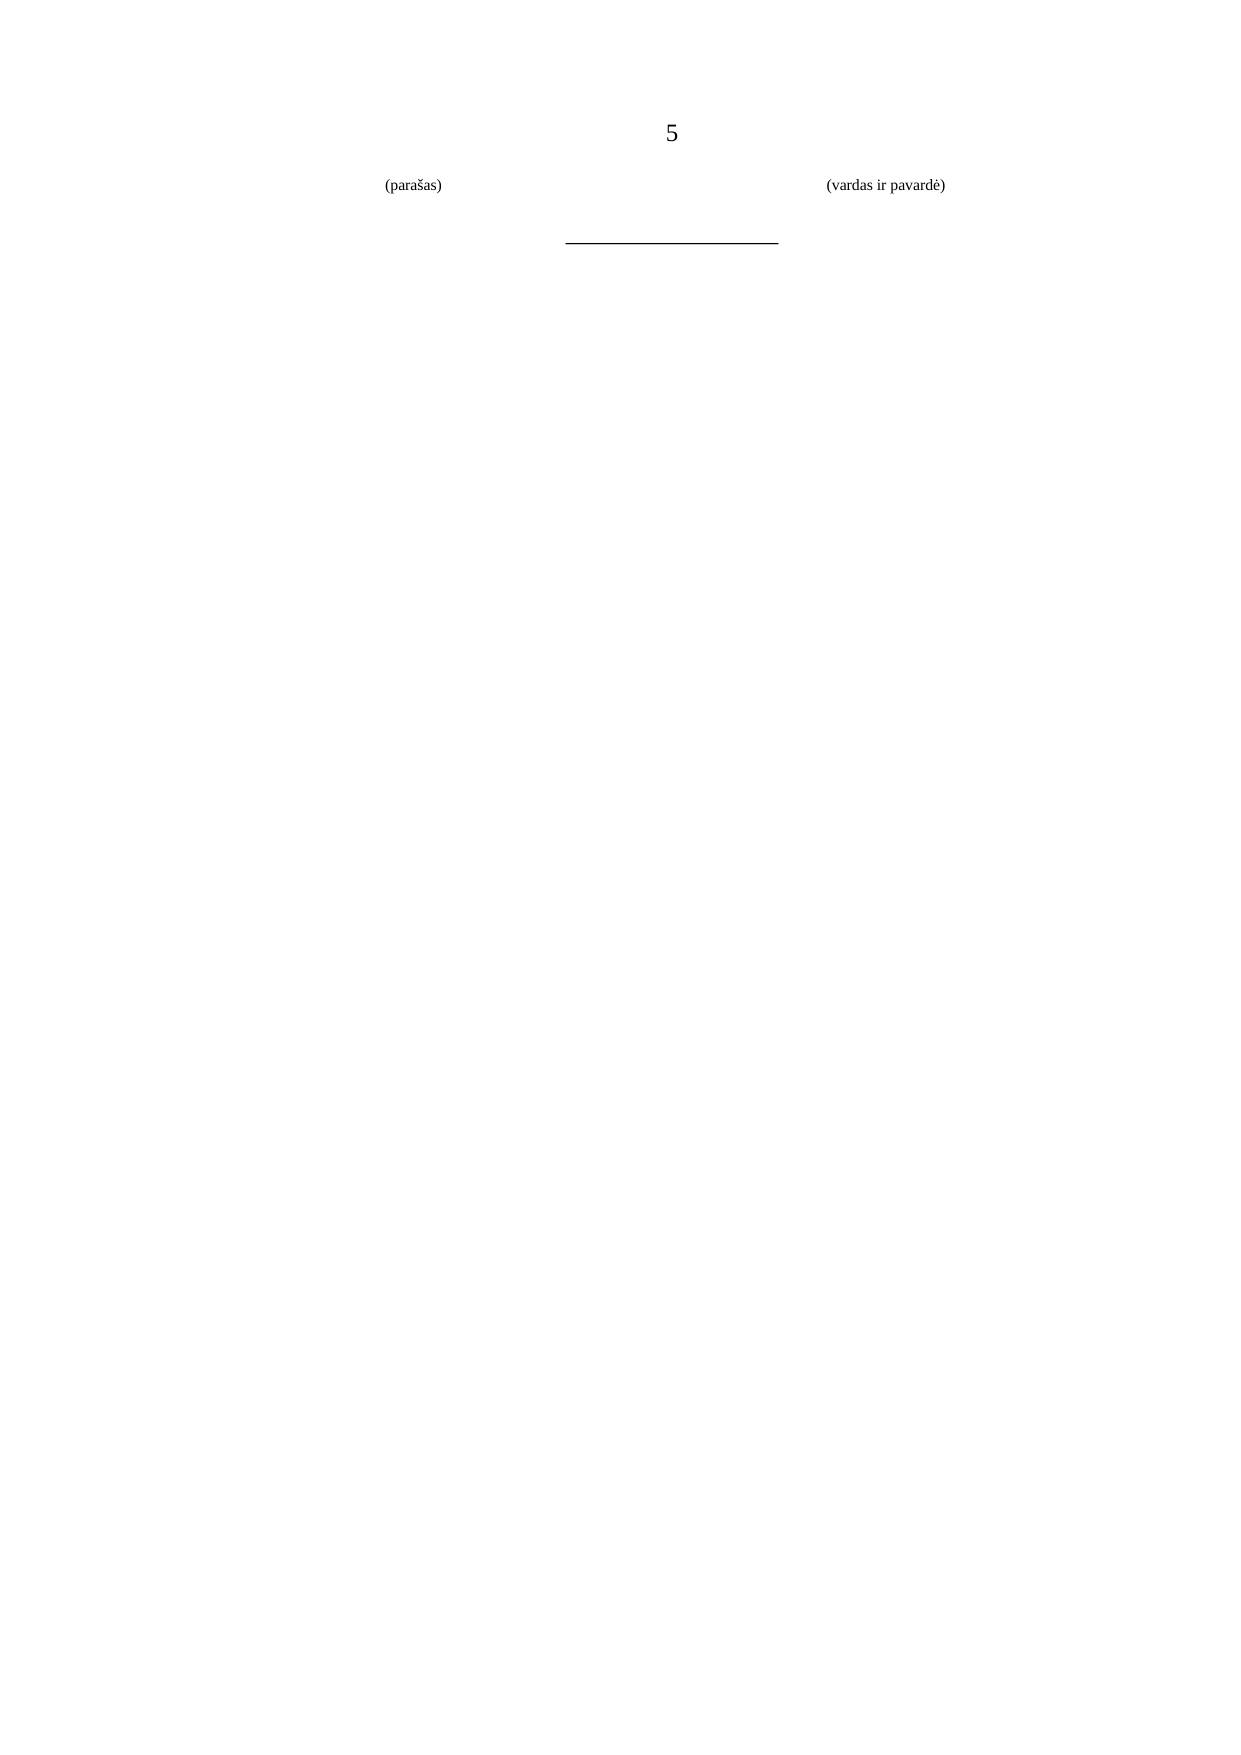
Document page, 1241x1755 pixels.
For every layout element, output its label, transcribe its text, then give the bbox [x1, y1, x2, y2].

table_header (parašas) [177, 176, 649, 209]
table_header (vardas ir pavardė) [650, 176, 1122, 209]
text _________________ [177, 218, 1167, 247]
